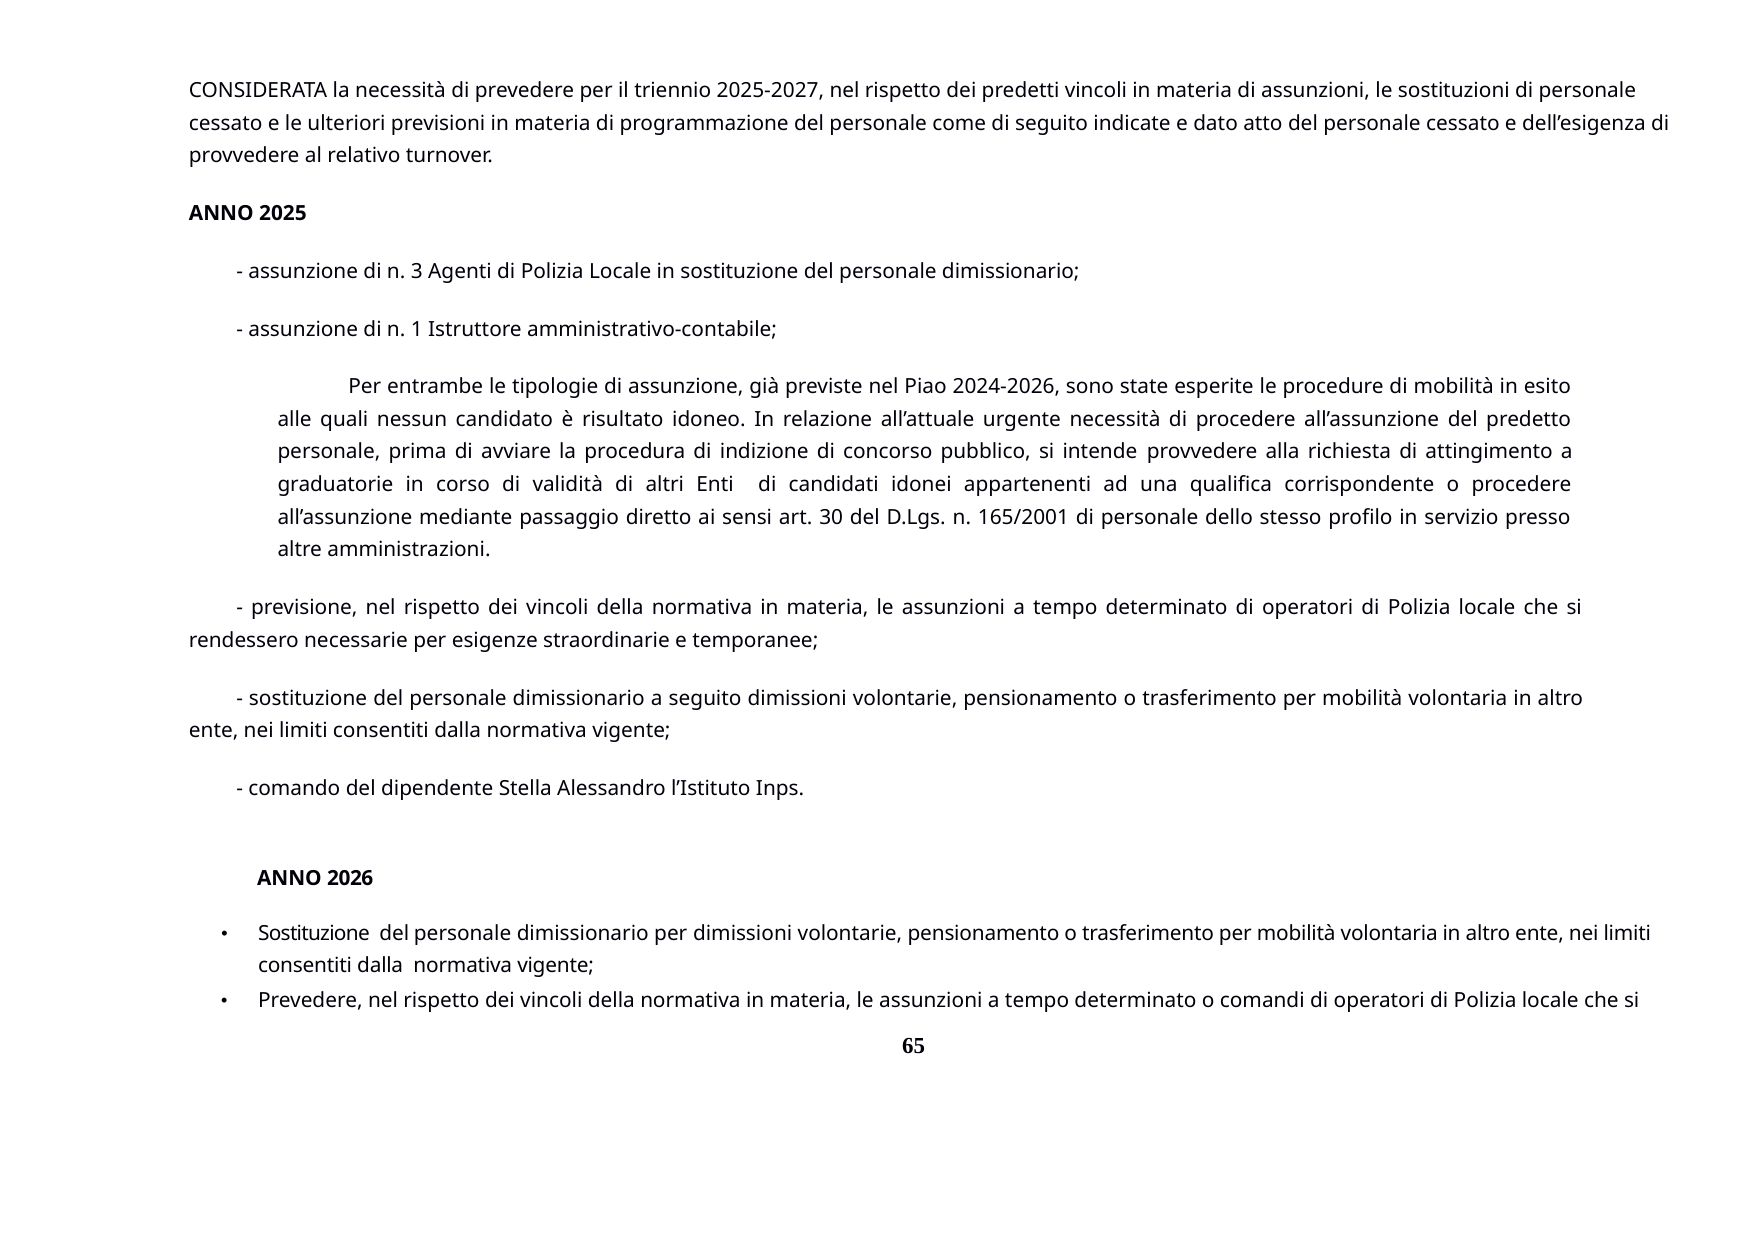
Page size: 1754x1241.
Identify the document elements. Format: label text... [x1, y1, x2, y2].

text - sostituzione del personale dimissionario a seguito dimissioni volontarie, pensionamento o trasferimento per mobilità volontaria in altro ente, nei limiti consentiti dalla normativa vigente; [189, 683, 1585, 744]
text ANNO 2025 [147, 198, 1679, 226]
text CONSIDERATA la necessità di prevedere per il triennio 2025-2027, nel rispetto dei predetti vincoli in materia di assunzioni, le sostituzioni di personale cessato e le ulteriori previsioni in materia di programmazione del personale come di seguito indicate e dato atto del personale cessato e dell’esigenza di provvedere al relativo turnover. [189, 75, 1679, 169]
text Per entrambe le tipologie di assunzione, già previste nel Piao 2024-2026, sono state esperite le procedure di mobilità in esito alle quali nessun candidato è risultato idoneo. In relazione all’attuale urgente necessità di procedere all’assunzione del predetto personale, prima di avviare la procedura di indizione di concorso pubblico, si intende provvedere alla richiesta di attingimento a graduatorie in corso di validità di altri Enti di candidati idonei appartenenti ad una qualifica corrispondente o procedere all’assunzione mediante passaggio diretto ai sensi art. 30 del D.Lgs. n. 165/2001 di personale dello stesso profilo in servizio presso altre amministrazioni. [277, 371, 1573, 563]
text - assunzione di n. 3 Agenti di Polizia Locale in sostituzione del personale dimissionario; [189, 256, 1679, 284]
list Prevedere, nel rispetto dei vincoli della normativa in materia, le assunzioni a tempo determinato o comandi di operatori di Polizia locale che si [220, 985, 1664, 1013]
list Sostituzione del personale dimissionario per dimissioni volontarie, pensionamento o trasferimento per mobilità volontaria in altro ente, nei limiti consentiti dalla normativa vigente; [221, 918, 1679, 979]
subtitle ANNO 2026 [257, 863, 1679, 892]
text - assunzione di n. 1 Istruttore amministrativo-contabile; [189, 314, 1679, 342]
text - comando del dipendente Stella Alessandro l’Istituto Inps. [189, 773, 1679, 802]
text - previsione, nel rispetto dei vincoli della normativa in materia, le assunzioni a tempo determinato di operatori di Polizia locale che si rendessero necessarie per esigenze straordinarie e temporanee; [189, 592, 1585, 653]
